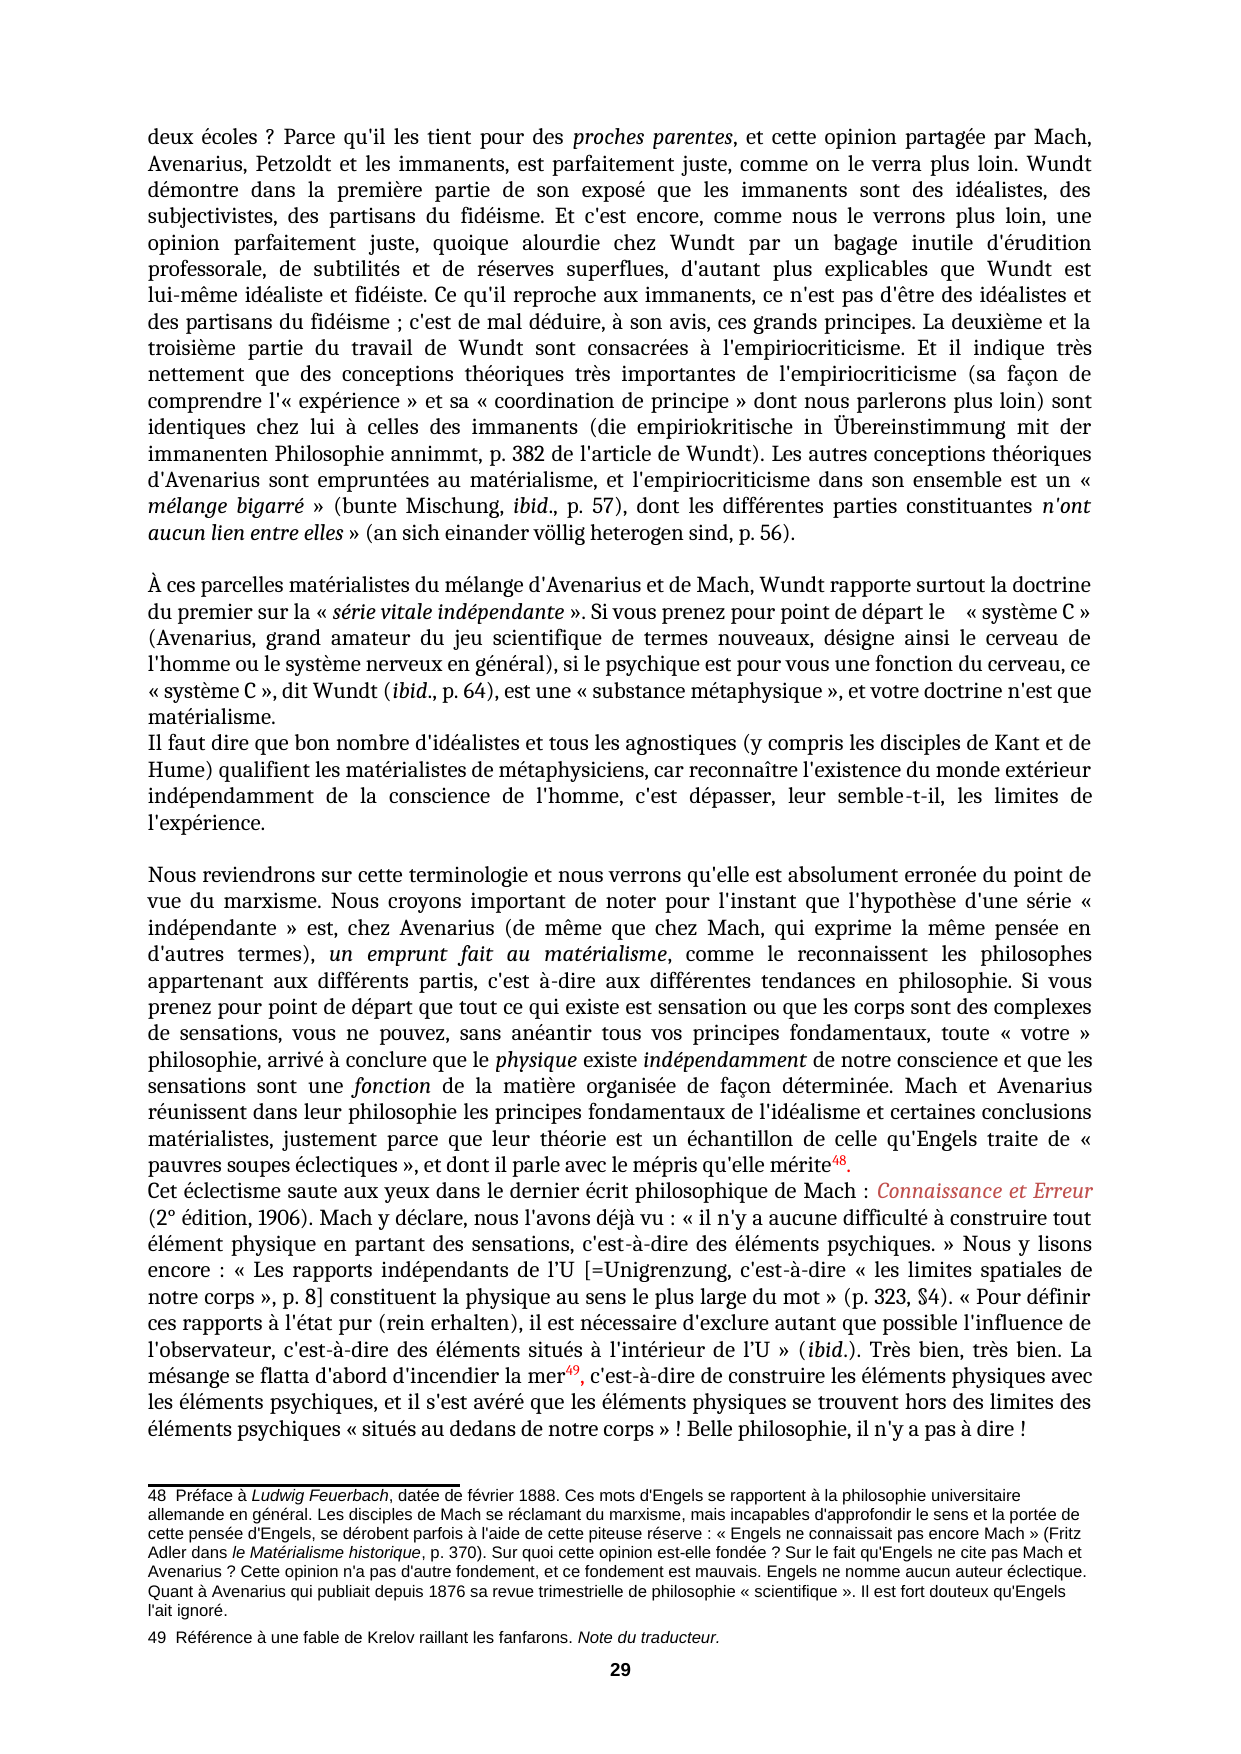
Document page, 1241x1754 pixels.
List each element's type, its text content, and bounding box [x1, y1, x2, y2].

text Il faut dire que bon nombre d'idéalistes et tous les agnostiques (y compris les disciples de Kant et de Hume) qualifient les matérialistes de métaphysiciens, car reconnaître l'existence du monde extérieur indépendamment de la conscience de l'homme, c'est dépasser, leur semble‑t‑il, les limites de l'expérience. [148, 730, 1093, 836]
text À ces parcelles matérialistes du mélange d'Avenarius et de Mach, Wundt rapporte surtout la doctrine du premier sur la « série vitale indépendante ». Si vous prenez pour point de départ le « système C » (Avenarius, grand amateur du jeu scientifique de termes nouveaux, désigne ainsi le cerveau de l'homme ou le système nerveux en général), si le psychique est pour vous une fonction du cerveau, ce « système C », dit Wundt (ibid., p. 64), est une « substance métaphysique », et votre doctrine n'est que matérialisme. [148, 572, 1093, 730]
text Préface à Ludwig Feuerbach, datée de février 1888. Ces mots d'Engels se rapportent à la philosophie universitaire allemande en général. Les disciples de Mach se réclamant du marxisme, mais incapables d'approfondir le sens et la portée de cette pensée d'Engels, se dérobent parfois à l'aide de cette piteuse réserve : « Engels ne connaissait pas encore Mach » (Fritz Adler dans le Matérialisme historique, p. 370). Sur quoi cette opinion est‑elle fondée ? Sur le fait qu'Engels ne cite pas Mach et Avenarius ? Cette opinion n'a pas d'autre fondement, et ce fondement est mauvais. Engels ne nomme aucun auteur éclectique. Quant à Avenarius qui publiait depuis 1876 sa revue trimestrielle de philosophie « scientifique ». Il est fort douteux qu'Engels l'ait ignoré. [148, 1486, 1093, 1620]
text deux écoles ? Parce qu'il les tient pour des proches parentes, et cette opinion partagée par Mach, Avenarius, Petzoldt et les immanents, est parfaitement juste, comme on le verra plus loin. Wundt démontre dans la première partie de son exposé que les immanents sont des idéalistes, des subjectivistes, des partisans du fidéisme. Et c'est encore, comme nous le verrons plus loin, une opinion parfaitement juste, quoique alourdie chez Wundt par un bagage inutile d'érudition professorale, de subtilités et de réserves superflues, d'autant plus explicables que Wundt est lui‑même idéaliste et fidéiste. Ce qu'il reproche aux immanents, ce n'est pas d'être des idéalistes et des partisans du fidéisme ; c'est de mal déduire, à son avis, ces grands principes. La deuxième et la troisième partie du travail de Wundt sont consacrées à l'empiriocriticisme. Et il indique très nettement que des conceptions théoriques très importantes de l'empiriocriticisme (sa façon de comprendre l'« expérience » et sa « coordination de principe » dont nous parlerons plus loin) sont identiques chez lui à celles des immanents (die empiriokritische in Übereinstimmung mit der immanenten Philosophie annimmt, p. 382 de l'article de Wundt). Les autres conceptions théoriques d'Avenarius sont empruntées au matérialisme, et l'empiriocriticisme dans son ensemble est un « mélange bigarré » (bunte Mischung, ibid., p. 57), dont les différentes parties constituantes n'ont aucun lien entre elles » (an sich einander völlig heterogen sind, p. 56). [148, 124, 1093, 546]
text Référence à une fable de Krelov raillant les fanfarons. Note du traducteur. [148, 1628, 1093, 1647]
text Cet éclectisme saute aux yeux dans le dernier écrit philosophique de Mach : Connaissance et Erreur (2° édition, 1906). Mach y déclare, nous l'avons déjà vu : « il n'y a aucune difficulté à construire tout élément physique en partant des sensations, c'est‑à‑dire des éléments psychiques. » Nous y lisons encore : « Les rapports indépendants de l’U [=Unigrenzung, c'est‑à‑dire « les limites spatiales de notre corps », p. 8] constituent la physique au sens le plus large du mot » (p. 323, §4). « Pour définir ces rapports à l'état pur (rein erhalten), il est nécessaire d'exclure autant que possible l'influence de l'observateur, c'est‑à‑dire des éléments situés à l'intérieur de l’U » (ibid.). Très bien, très bien. La mésange se flatta d'abord d'incendier la mer, c'est‑à‑dire de construire les éléments physiques avec les éléments psychiques, et il s'est avéré que les éléments physiques se trouvent hors des limites des éléments psychiques « situés au dedans de notre corps » ! Belle philosophie, il n'y a pas à dire ! [148, 1178, 1093, 1442]
text Nous reviendrons sur cette terminologie et nous verrons qu'elle est absolument erronée du point de vue du marxisme. Nous croyons important de noter pour l'instant que l'hypothèse d'une série « indépendante » est, chez Avenarius (de même que chez Mach, qui exprime la même pensée en d'autres termes), un emprunt fait au matérialisme, comme le reconnaissent les philosophes appartenant aux différents partis, c'est à‑dire aux différentes tendances en philosophie. Si vous prenez pour point de départ que tout ce qui existe est sensation ou que les corps sont des complexes de sensations, vous ne pouvez, sans anéantir tous vos principes fondamentaux, toute « votre » philosophie, arrivé à conclure que le physique existe indépendamment de notre conscience et que les sensations sont une fonction de la matière organisée de façon déterminée. Mach et Avenarius réunissent dans leur philosophie les principes fondamentaux de l'idéalisme et certaines conclusions matérialistes, justement parce que leur théorie est un échantillon de celle qu'Engels traite de « pauvres soupes éclectiques », et dont il parle avec le mépris qu'elle mérite. [148, 862, 1093, 1178]
